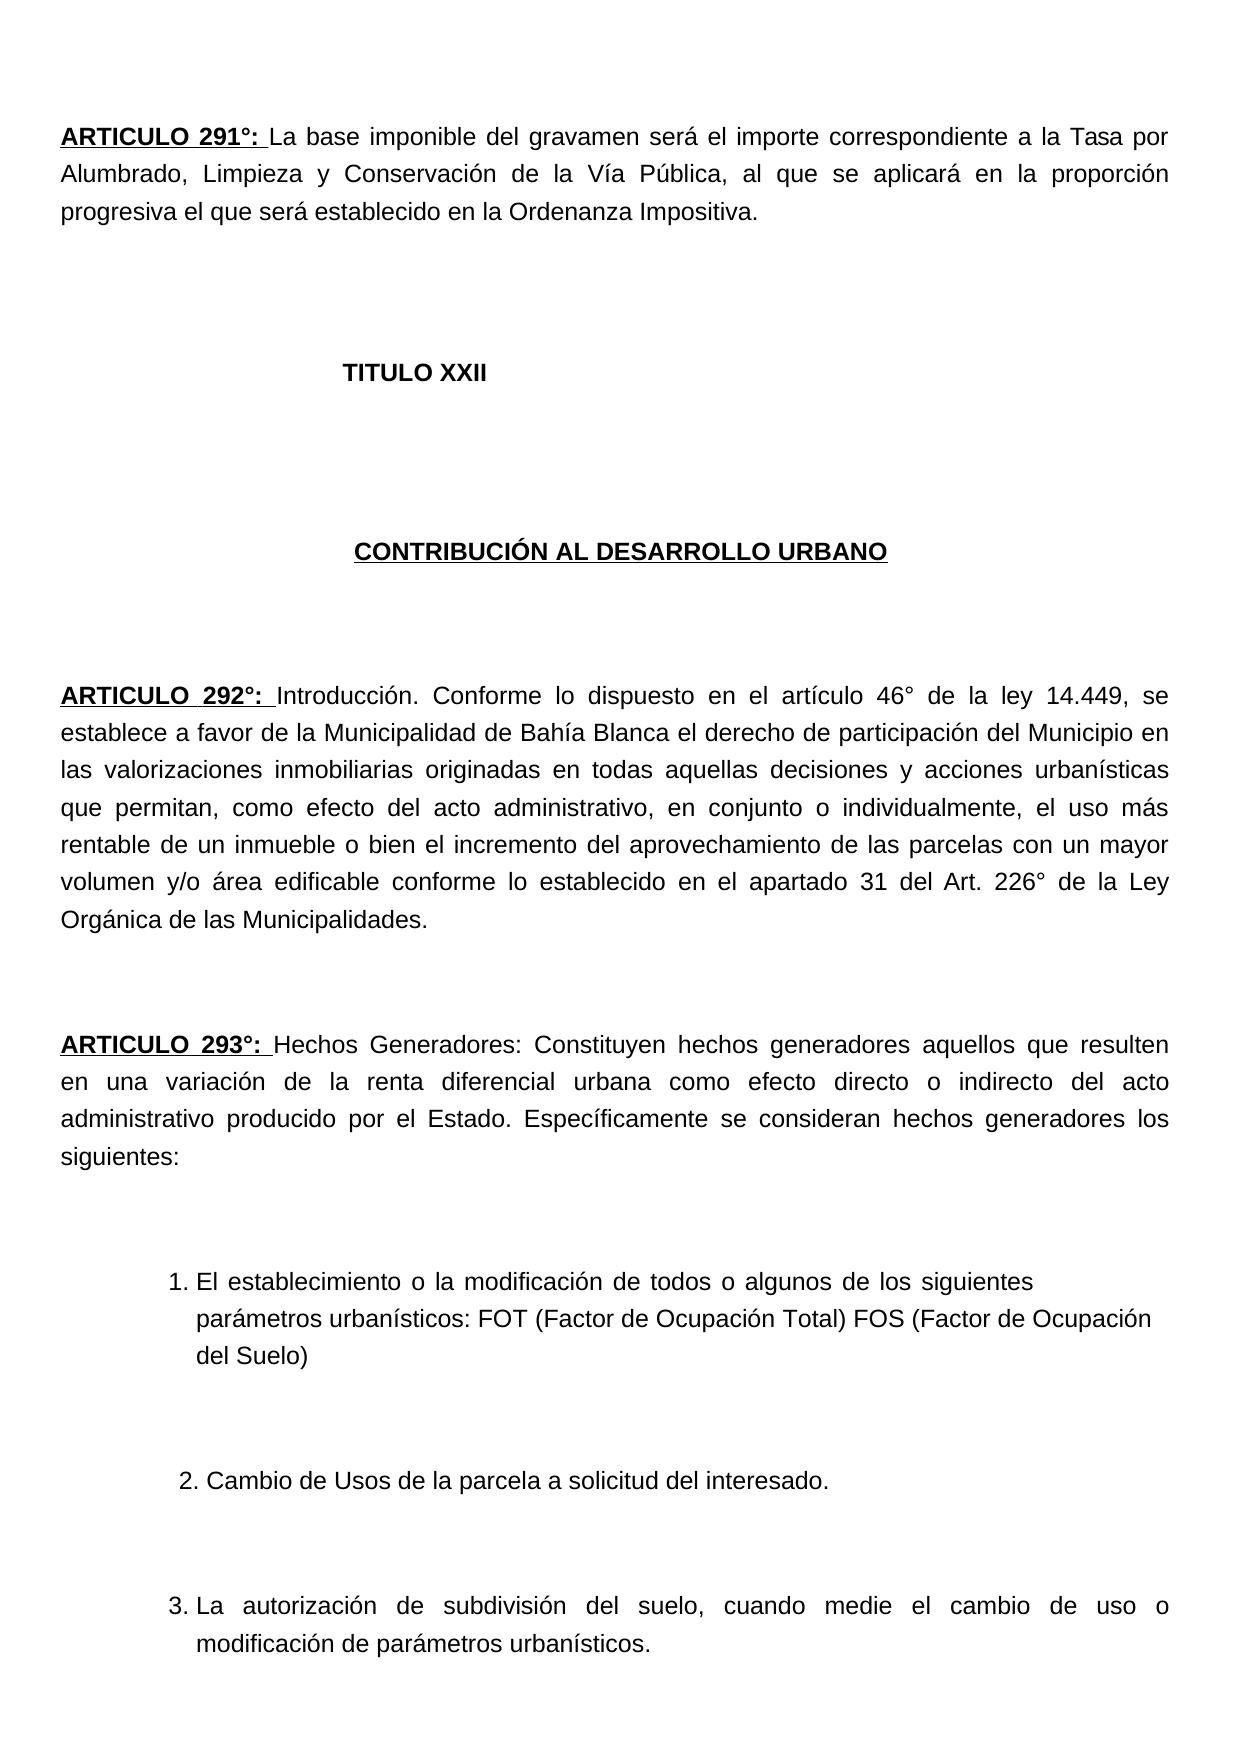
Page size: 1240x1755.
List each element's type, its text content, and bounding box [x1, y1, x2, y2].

list Cambio de Usos de la parcela a solicitud del interesado. [178, 1466, 1181, 1495]
subtitle TITULO XXII [60, 357, 769, 386]
text CONTRIBUCIÓN AL DESARROLLO URBANO [354, 537, 1169, 566]
list La autorización de subdivisión del suelo, cuando medie el cambio de uso o modificación de parámetros urbanísticos. [168, 1591, 1169, 1657]
text ARTICULO 292°: Introducción. Conforme lo dispuesto en el artículo 46° de la ley 14.449, se establece a favor de la Municipalidad de Bahía Blanca el derecho de participación del Municipio en las valorizaciones inmobiliarias originadas en todas aquellas decisiones y acciones urbanísticas que permitan, como efecto del acto administrativo, en conjunto o individualmente, el uso más rentable de un inmueble o bien el incremento del aprovechamiento de las parcelas con un mayor volumen y/o área edificable conforme lo establecido en el apartado 31 del Art. 226° de la Ley Orgánica de las Municipalidades. [60, 681, 1170, 933]
text ARTICULO 291°: La base imponible del gravamen será el importe correspondiente a la Tasa por Alumbrado, Limpieza y Conservación de la Vía Pública, al que se aplicará en la proporción progresiva el que será establecido en la Ordenanza Impositiva. [60, 122, 1170, 225]
text ARTICULO 293°: Hechos Generadores: Constituyen hechos generadores aquellos que resulten en una variación de la renta diferencial urbana como efecto directo o indirecto del acto administrativo producido por el Estado. Específicamente se consideran hechos generadores los siguientes: [60, 1030, 1169, 1170]
list El establecimiento o la modificación de todos o algunos de los siguientes parámetros urbanísticos: FOT (Factor de Ocupación Total) FOS (Factor de Ocupación del Suelo) [168, 1267, 1169, 1370]
